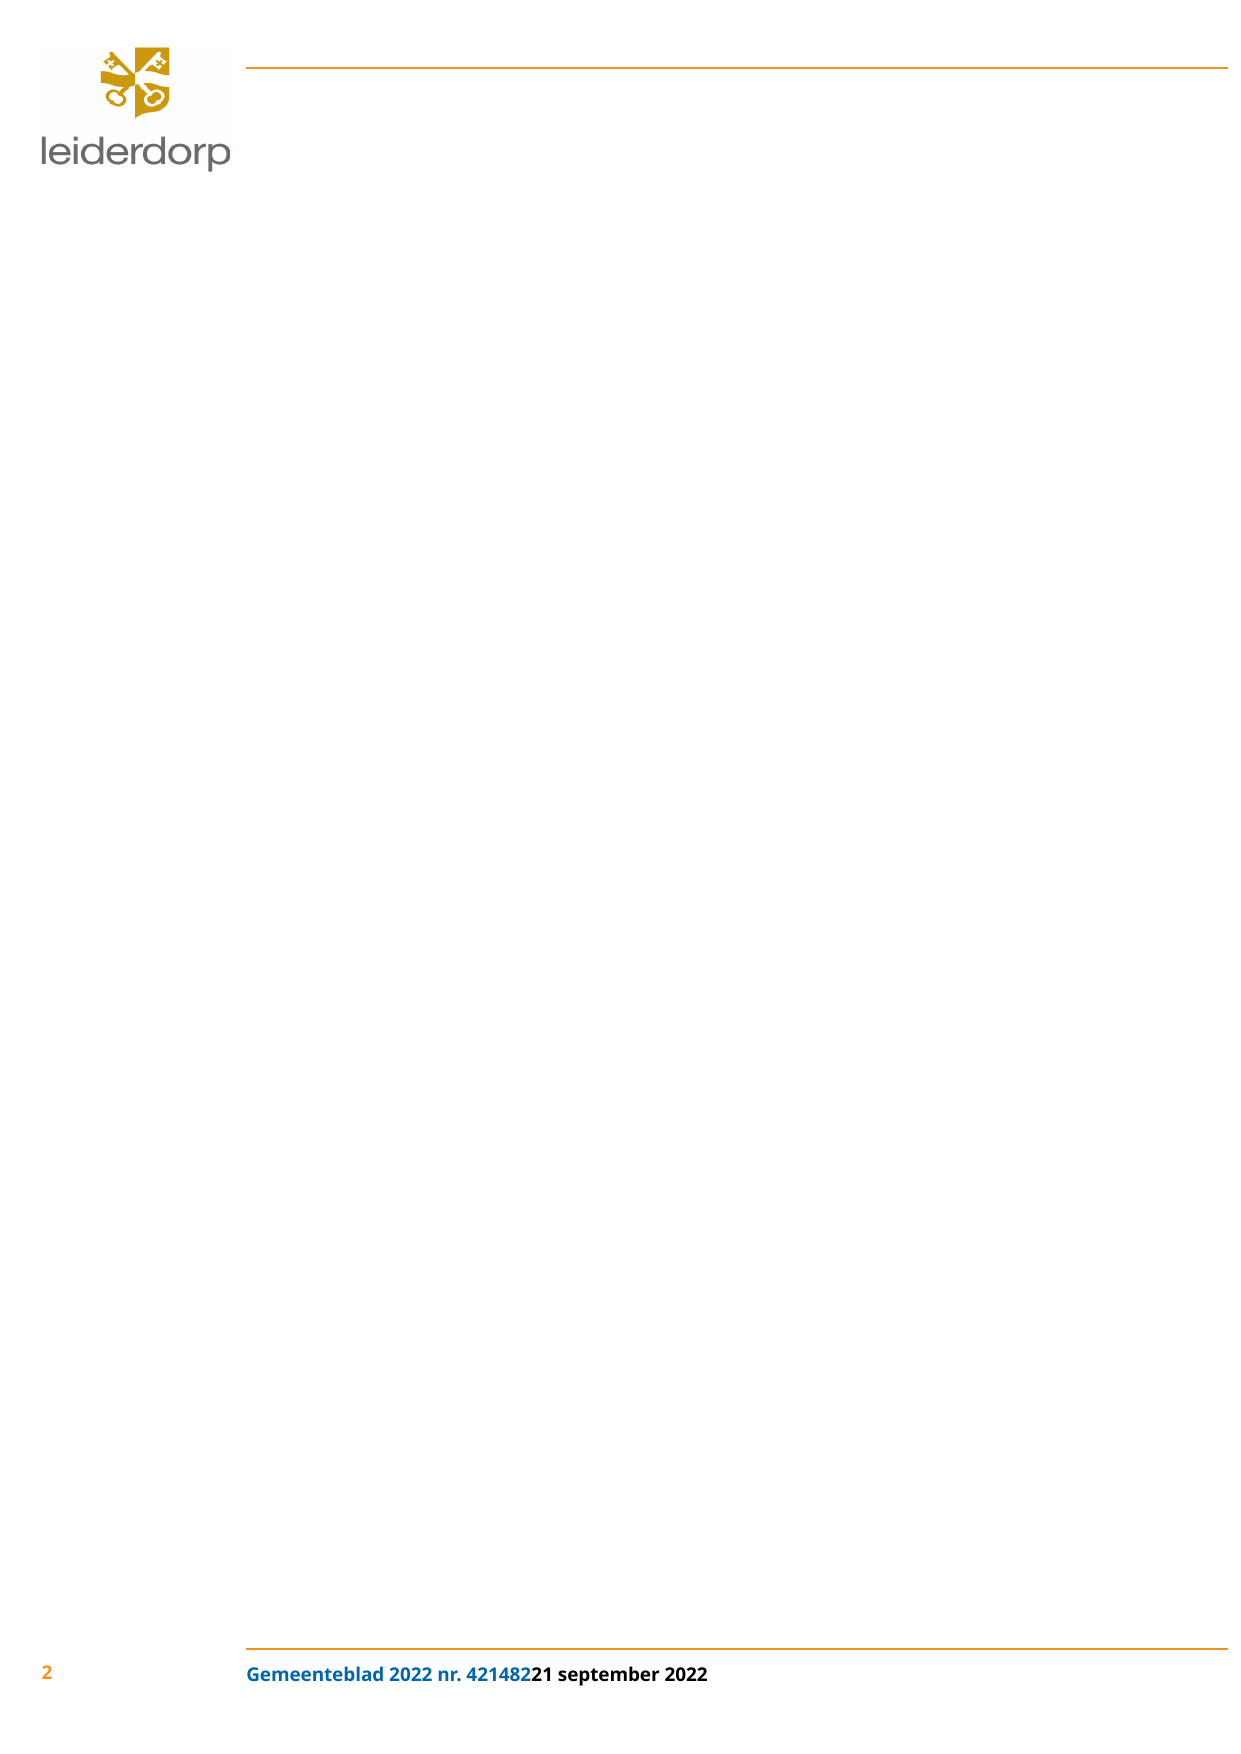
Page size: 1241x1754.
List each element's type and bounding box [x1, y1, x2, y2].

picture [41, 47, 231, 172]
